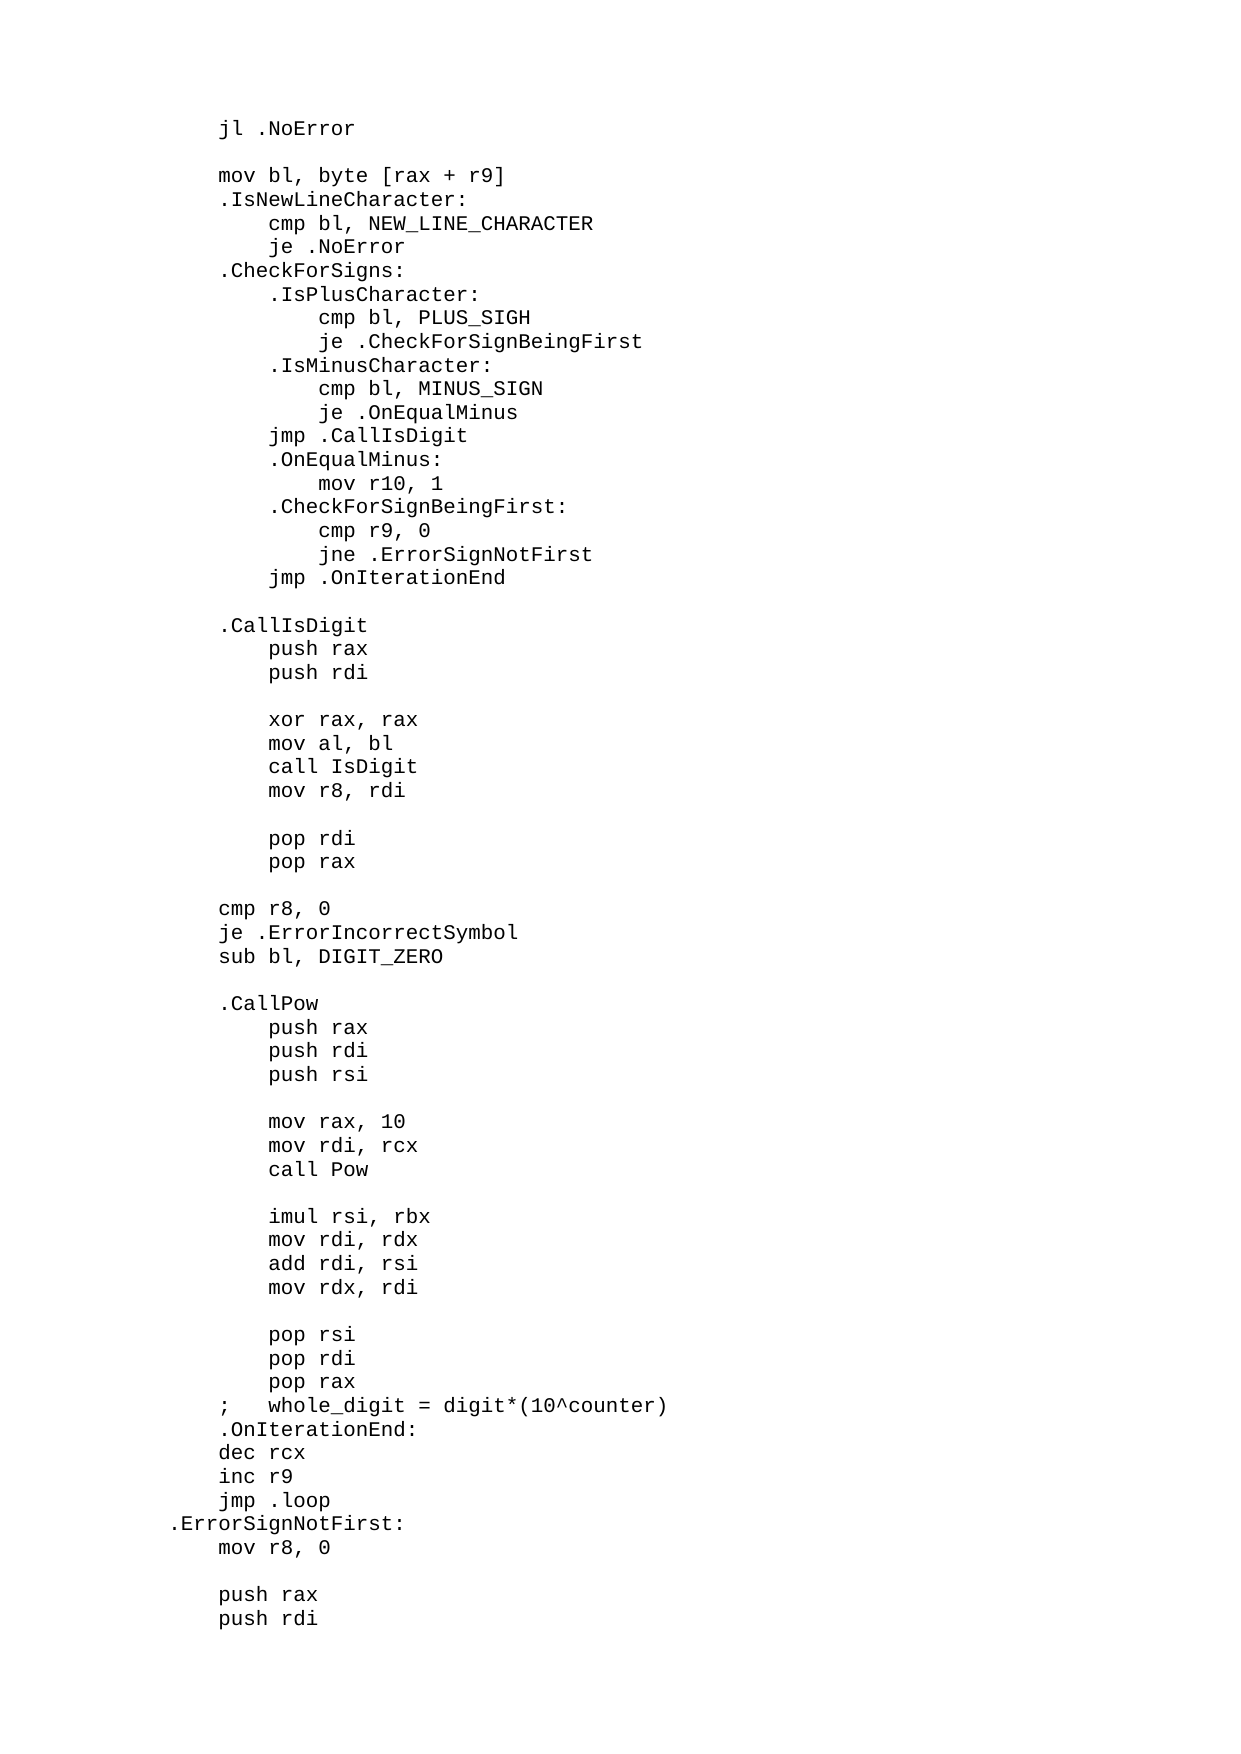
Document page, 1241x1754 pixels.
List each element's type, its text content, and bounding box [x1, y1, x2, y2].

text call IsDigit [118, 757, 1122, 780]
text push rax [118, 1584, 1122, 1608]
text mov al, bl [118, 733, 1122, 757]
text mov r10, 1 [118, 473, 1122, 496]
text je .OnEqualMinus [118, 402, 1122, 426]
text mov rax, 10 [118, 1111, 1122, 1135]
text .IsNewLineCharacter: [118, 189, 1122, 213]
text pop rax [118, 1371, 1122, 1395]
text cmp r9, 0 [118, 520, 1122, 544]
text mov rdx, rdi [118, 1277, 1122, 1300]
text je .CheckForSignBeingFirst [118, 331, 1122, 354]
text push rdi [118, 1608, 1122, 1631]
text call Pow [118, 1158, 1122, 1182]
text pop rdi [118, 1348, 1122, 1371]
text cmp r8, 0 [118, 898, 1122, 922]
text push rdi [118, 662, 1122, 686]
text sub bl, DIGIT_ZERO [118, 946, 1122, 969]
text mov bl, byte [rax + r9] [118, 165, 1122, 189]
text mov r8, 0 [118, 1537, 1122, 1561]
text push rax [118, 1017, 1122, 1040]
text .CallPow [118, 993, 1122, 1017]
text .OnEqualMinus: [118, 449, 1122, 473]
text jne .ErrorSignNotFirst [118, 544, 1122, 567]
text mov rdi, rcx [118, 1135, 1122, 1158]
text .ErrorSignNotFirst: [118, 1513, 1122, 1537]
text .OnIterationEnd: [118, 1419, 1122, 1442]
text pop rax [118, 851, 1122, 875]
text cmp bl, NEW_LINE_CHARACTER [118, 213, 1122, 236]
text mov rdi, rdx [118, 1229, 1122, 1253]
text push rsi [118, 1064, 1122, 1088]
text push rax [118, 638, 1122, 662]
text jmp .CallIsDigit [118, 426, 1122, 449]
text push rdi [118, 1040, 1122, 1064]
text je .NoError [118, 236, 1122, 260]
text imul rsi, rbx [118, 1206, 1122, 1229]
text cmp bl, MINUS_SIGN [118, 378, 1122, 402]
text .IsPlusCharacter: [118, 284, 1122, 307]
text je .ErrorIncorrectSymbol [118, 922, 1122, 946]
text jl .NoError [118, 118, 1122, 142]
text xor rax, rax [118, 709, 1122, 733]
text inc r9 [118, 1466, 1122, 1489]
text jmp .loop [118, 1489, 1122, 1513]
text mov r8, rdi [118, 780, 1122, 804]
text .CheckForSignBeingFirst: [118, 496, 1122, 520]
text pop rdi [118, 827, 1122, 851]
text cmp bl, PLUS_SIGH [118, 307, 1122, 331]
text jmp .OnIterationEnd [118, 567, 1122, 591]
text ; whole_digit = digit*(10^counter) [118, 1395, 1122, 1419]
text pop rsi [118, 1324, 1122, 1348]
text add rdi, rsi [118, 1253, 1122, 1277]
text .IsMinusCharacter: [118, 354, 1122, 378]
text .CheckForSigns: [118, 260, 1122, 284]
text .CallIsDigit [118, 615, 1122, 638]
text dec rcx [118, 1442, 1122, 1466]
